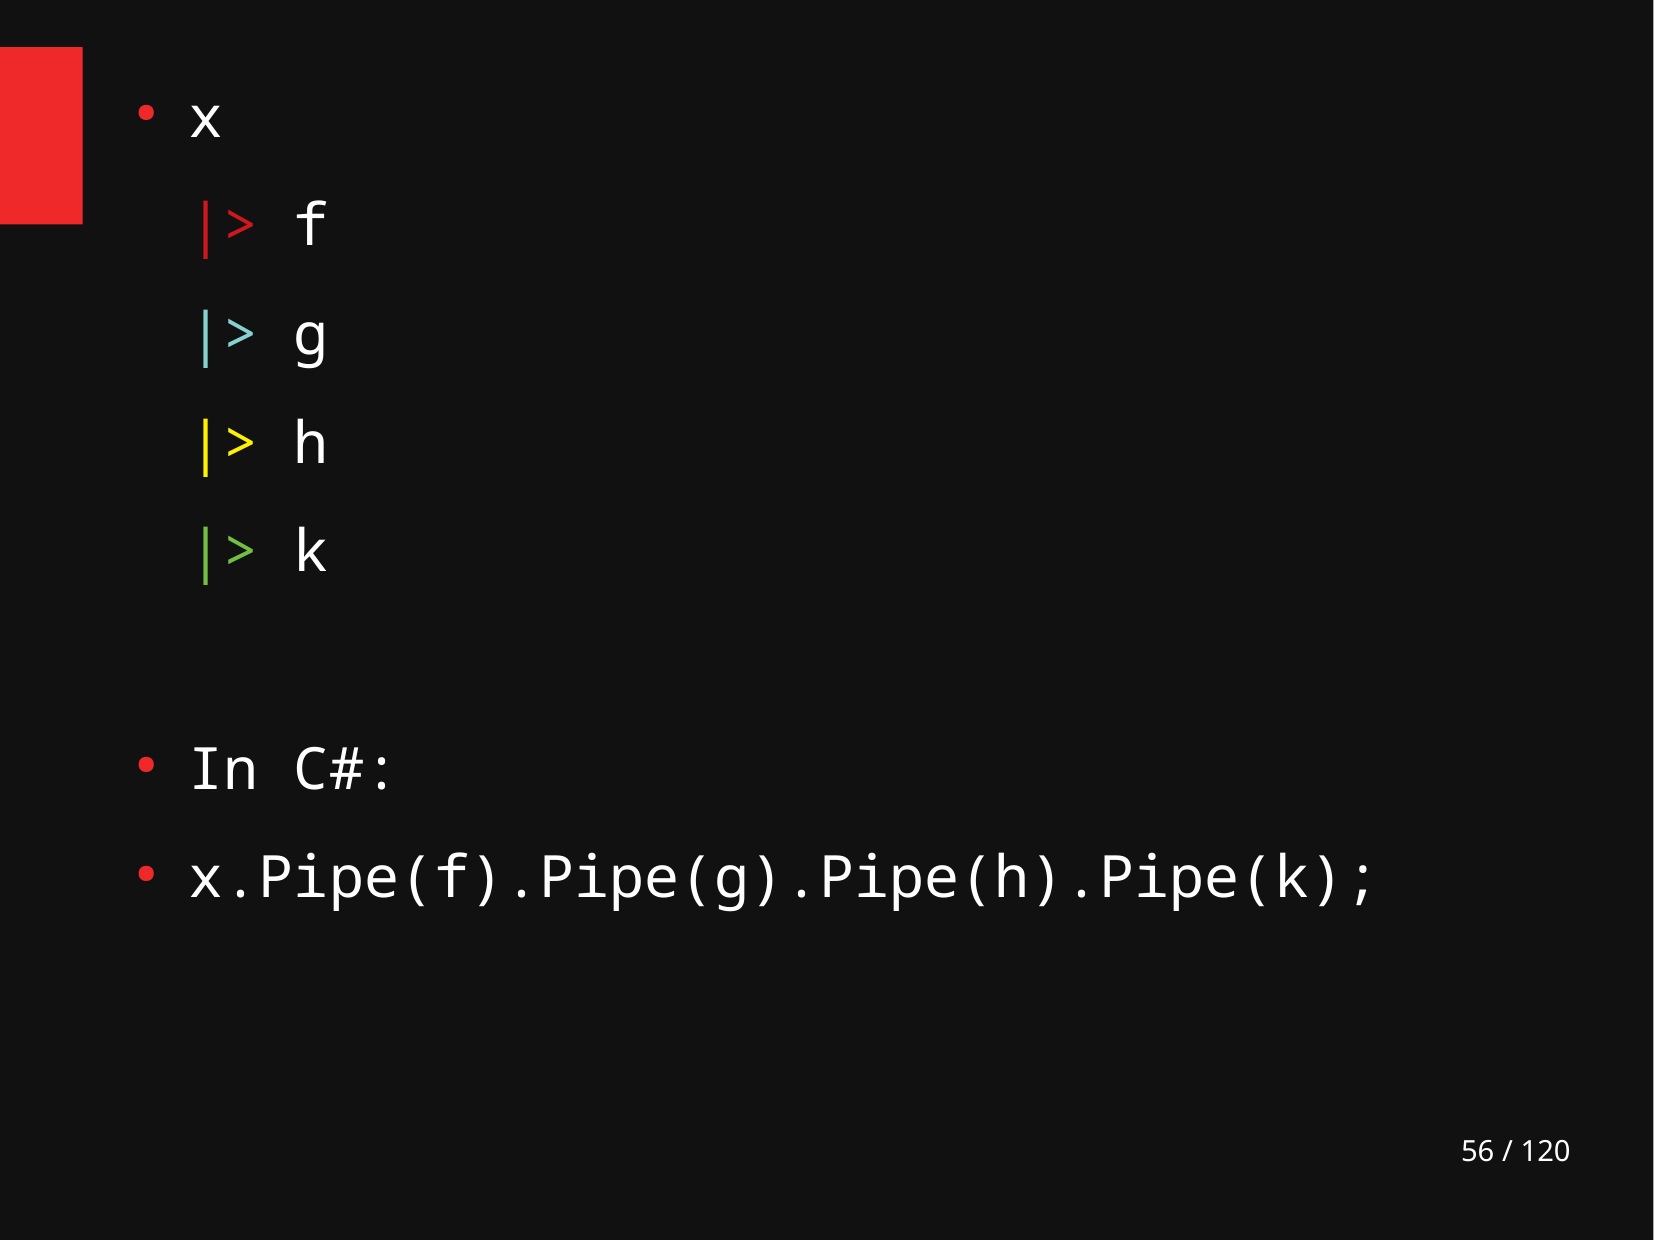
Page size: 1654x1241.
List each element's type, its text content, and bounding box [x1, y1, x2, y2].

list x |> f |> g |> h |> k In C#: x.Pipe(f).Pipe(g).Pipe(h).Pipe(k); You can do it in C#, but not as natural. [118, 75, 1536, 1074]
